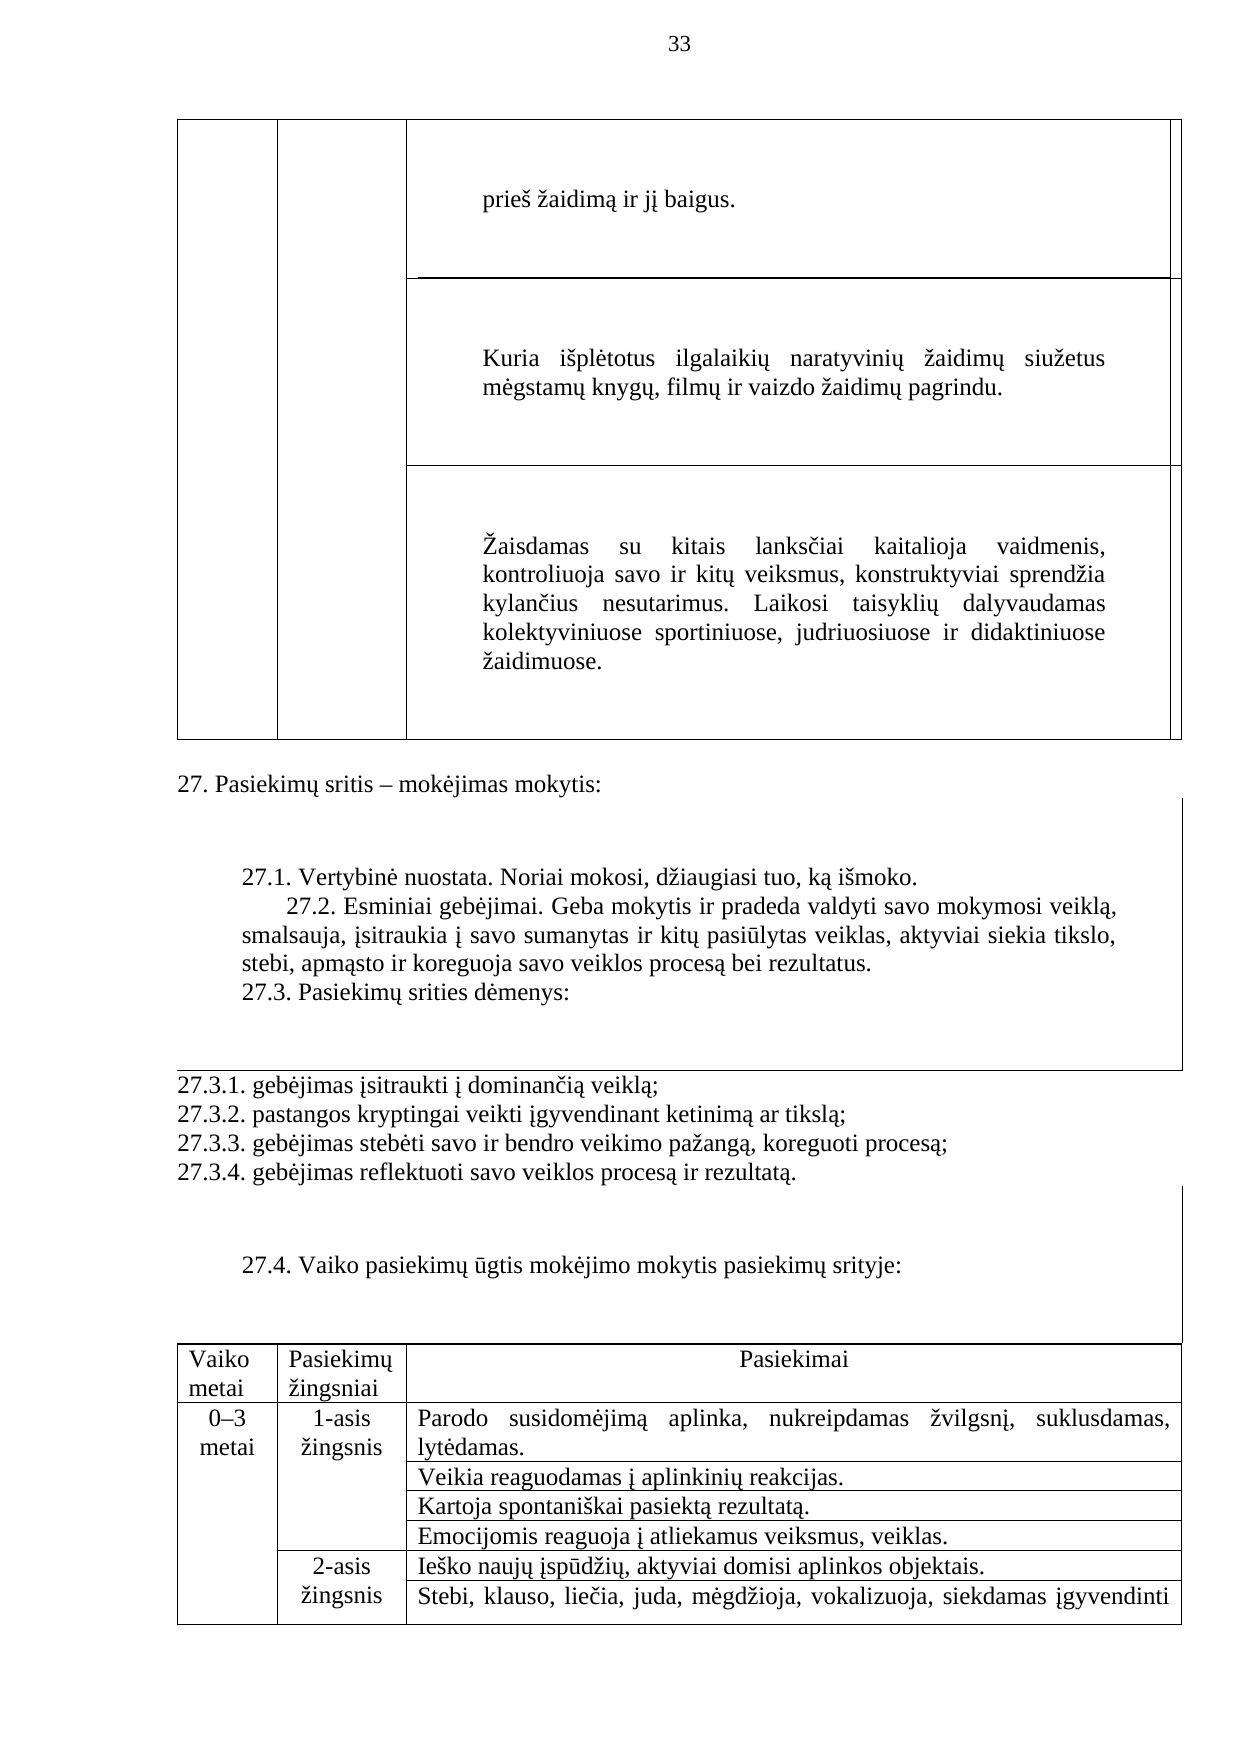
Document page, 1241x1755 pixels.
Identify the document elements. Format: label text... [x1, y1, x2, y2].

table_cell 0–3 metai [178, 1403, 277, 1624]
table_cell 2-asis žingsnis [278, 1551, 406, 1624]
table_header Pasiekimai [407, 1345, 1181, 1402]
table_cell Veikia reaguodamas į aplinkinių reakcijas. [407, 1462, 1181, 1490]
text 27. Pasiekimų sritis – mokėjimas mokytis: [177, 769, 1182, 798]
text 27.3.3. gebėjimas stebėti savo ir bendro veikimo pažangą, koreguoti procesą; [177, 1128, 1182, 1157]
table_cell Parodo susidomėjimą aplinka, nukreipdamas žvilgsnį, suklusdamas, lytėdamas. [407, 1403, 1181, 1461]
table_cell [178, 120, 277, 739]
table_cell Kuria išplėtotus ilgalaikių naratyvinių žaidimų siužetus mėgstamų knygų, filmų ir vaizdo žaidimų pagrindu. [407, 279, 1170, 465]
table_cell Stebi, klauso, liečia, juda, mėgdžioja, vokalizuoja, siekdamas įgyvendinti [407, 1581, 1181, 1624]
text 27.3.2. pastangos kryptingai veikti įgyvendinant ketinimą ar tikslą; [177, 1099, 1182, 1128]
text 27.1. Vertybinė nuostata. Noriai mokosi, džiaugiasi tuo, ką išmoko. [177, 798, 1182, 891]
text 27.3.4. gebėjimas reflektuoti savo veiklos procesą ir rezultatą. [177, 1157, 1182, 1186]
table_cell [278, 120, 406, 739]
table_header Vaiko metai [178, 1345, 277, 1402]
table_cell prieš žaidimą ir jį baigus. [407, 120, 1170, 277]
text 27.3. Pasiekimų srities dėmenys: [177, 977, 1182, 1070]
table_cell Žaisdamas su kitais lanksčiai kaitalioja vaidmenis, kontroliuoja savo ir kitų veiksmus, konstruktyviai sprendžia kylančius nesutarimus. Laikosi taisyklių dalyvaudamas kolektyviniuose sportiniuose, judriuosiuose ir didaktiniuose žaidimuose. [407, 466, 1170, 739]
table_cell Ieško naujų įspūdžių, aktyviai domisi aplinkos objektais. [407, 1551, 1181, 1580]
table_cell Kartoja spontaniškai pasiektą rezultatą. [407, 1491, 1181, 1520]
table_header Pasiekimų žingsniai [278, 1345, 406, 1402]
text 27.3.1. gebėjimas įsitraukti į dominančią veiklą; [177, 1071, 1182, 1099]
text 27.2. Esminiai gebėjimai. Geba mokytis ir pradeda valdyti savo mokymosi veiklą, smalsauja, įsitraukia į savo sumanytas ir kitų pasiūlytas veiklas, aktyviai siekia tikslo, stebi, apmąsto ir koreguoja savo veiklos procesą bei rezultatus. [177, 891, 1182, 977]
table_cell 1-asis žingsnis [278, 1403, 406, 1550]
table_cell Emocijomis reaguoja į atliekamus veiksmus, veiklas. [407, 1521, 1181, 1550]
text 27.4. Vaiko pasiekimų ūgtis mokėjimo mokytis pasiekimų srityje: [177, 1186, 1182, 1343]
